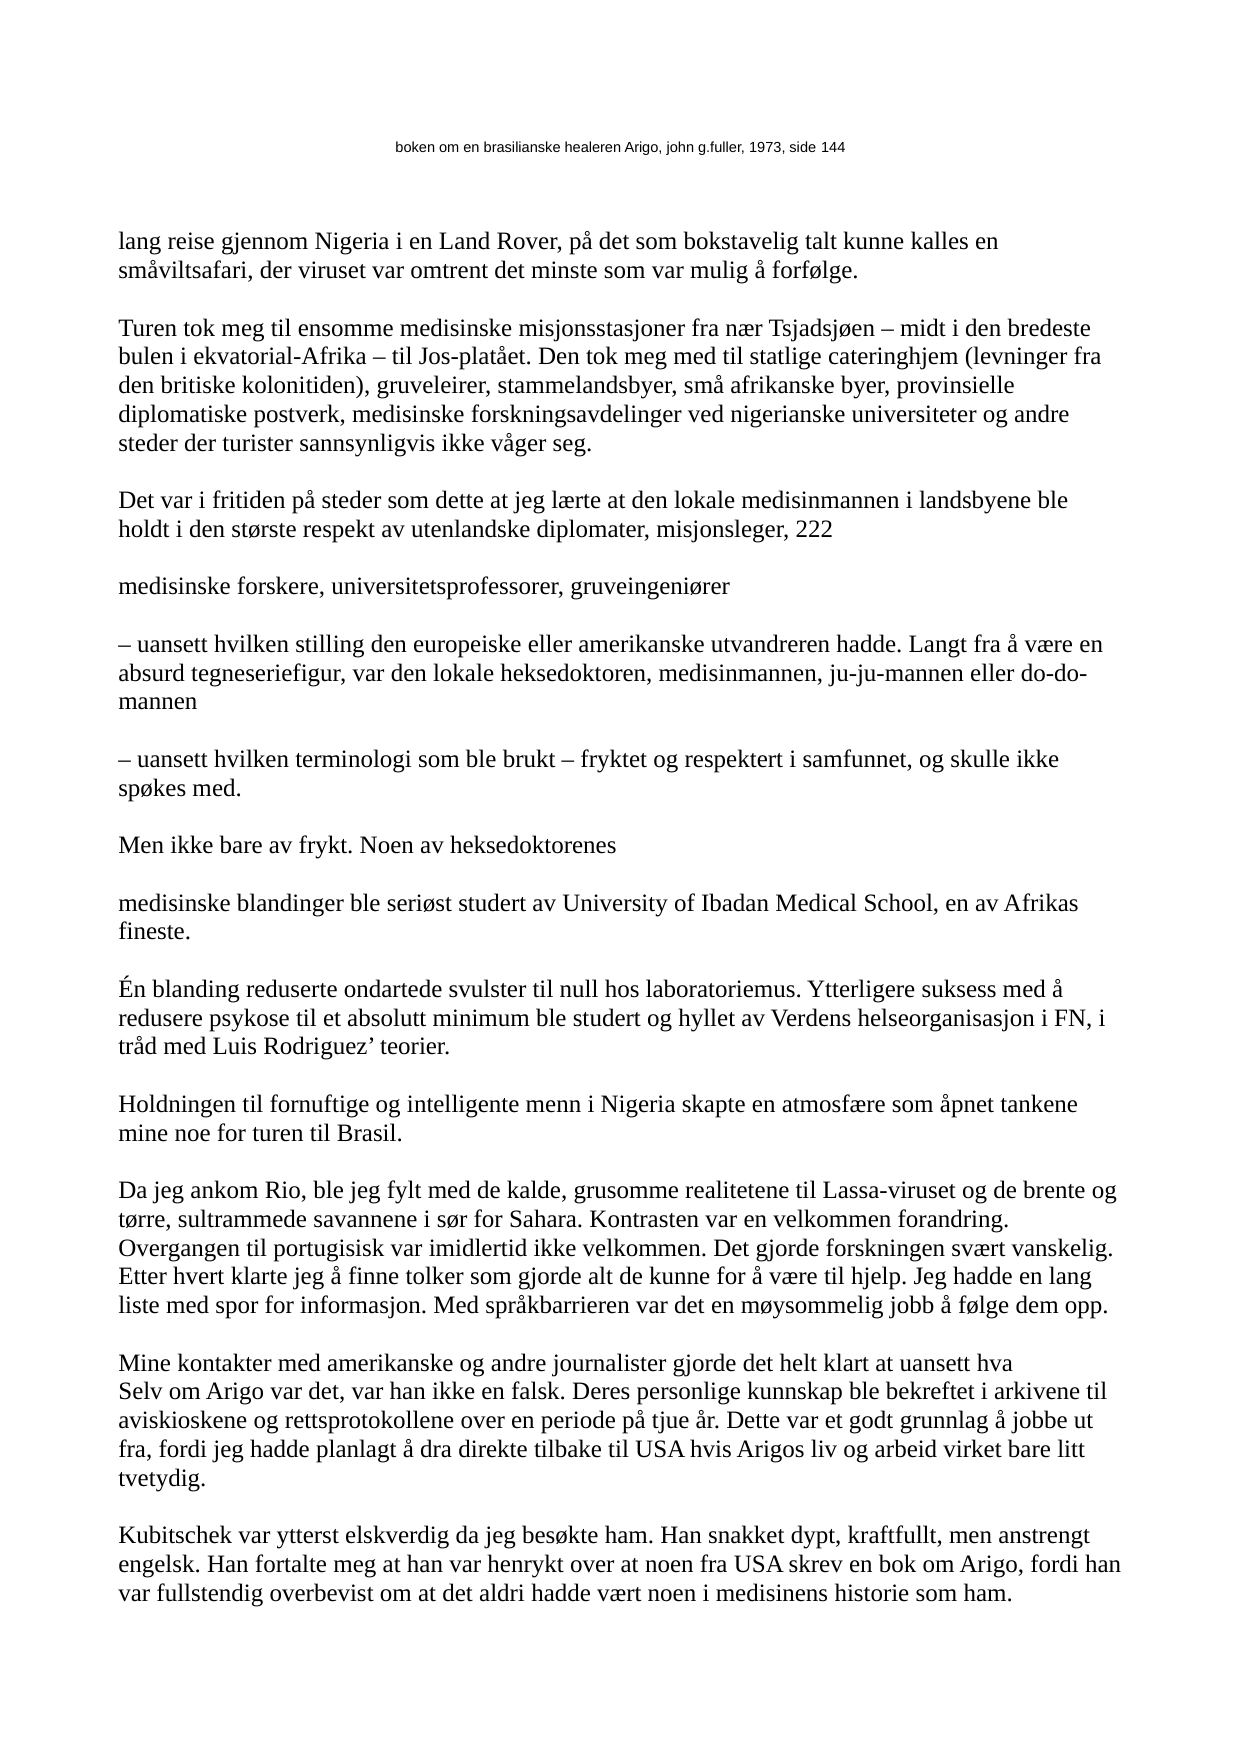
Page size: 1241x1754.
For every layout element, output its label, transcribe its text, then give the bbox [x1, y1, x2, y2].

text Det var i fritiden på steder som dette at jeg lærte at den lokale medisinmannen i landsbyene ble holdt i den største respekt av utenlandske diplomater, misjonsleger, 222 [118, 485, 1122, 543]
text lang reise gjennom Nigeria i en Land Rover, på det som bokstavelig talt kunne kalles en småviltsafari, der viruset var omtrent det minste som var mulig å forfølge. [118, 226, 1122, 284]
text medisinske blandinger ble seriøst studert av University of Ibadan Medical School, en av Afrikas fineste. [118, 888, 1122, 945]
text Holdningen til fornuftige og intelligente menn i Nigeria skapte en atmosfære som åpnet tankene mine noe for turen til Brasil. [118, 1089, 1122, 1146]
text – uansett hvilken terminologi som ble brukt – fryktet og respektert i samfunnet, og skulle ikke spøkes med. [118, 744, 1122, 801]
text Mine kontakter med amerikanske og andre journalister gjorde det helt klart at uansett hva [118, 1348, 1122, 1376]
text Kubitschek var ytterst elskverdig da jeg besøkte ham. Han snakket dypt, kraftfullt, men anstrengt engelsk. Han fortalte meg at han var henrykt over at noen fra USA skrev en bok om Arigo, fordi han var fullstendig overbevist om at det aldri hadde vært noen i medisinens historie som ham. [118, 1520, 1122, 1606]
text – uansett hvilken stilling den europeiske eller amerikanske utvandreren hadde. Langt fra å være en absurd tegneseriefigur, var den lokale heksedoktoren, medisinmannen, ju-ju-mannen eller do-do-mannen [118, 629, 1122, 715]
text Men ikke bare av frykt. Noen av heksedoktorenes [118, 830, 1122, 859]
text Turen tok meg til ensomme medisinske misjonsstasjoner fra nær Tsjadsjøen – midt i den bredeste bulen i ekvatorial-Afrika – til Jos-platået. Den tok meg med til statlige cateringhjem (levninger fra den britiske kolonitiden), gruveleirer, stammelandsbyer, små afrikanske byer, provinsielle diplomatiske postverk, medisinske forskningsavdelinger ved nigerianske universiteter og andre steder der turister sannsynligvis ikke våger seg. [118, 313, 1122, 456]
text Da jeg ankom Rio, ble jeg fylt med de kalde, grusomme realitetene til Lassa-viruset og de brente og tørre, sultrammede savannene i sør for Sahara. Kontrasten var en velkommen forandring. Overgangen til portugisisk var imidlertid ikke velkommen. Det gjorde forskningen svært vanskelig. Etter hvert klarte jeg å finne tolker som gjorde alt de kunne for å være til hjelp. Jeg hadde en lang liste med spor for informasjon. Med språkbarrieren var det en møysommelig jobb å følge dem opp. [118, 1175, 1122, 1319]
text medisinske forskere, universitetsprofessorer, gruveingeniører [118, 571, 1122, 600]
text Selv om Arigo var det, var han ikke en falsk. Deres personlige kunnskap ble bekreftet i arkivene til aviskioskene og rettsprotokollene over en periode på tjue år. Dette var et godt grunnlag å jobbe ut fra, fordi jeg hadde planlagt å dra direkte tilbake til USA hvis Arigos liv og arbeid virket bare litt tvetydig. [118, 1376, 1122, 1491]
text Én blanding reduserte ondartede svulster til null hos laboratoriemus. Ytterligere suksess med å redusere psykose til et absolutt minimum ble studert og hyllet av Verdens helseorganisasjon i FN, i tråd med Luis Rodriguez’ teorier. [118, 974, 1122, 1060]
